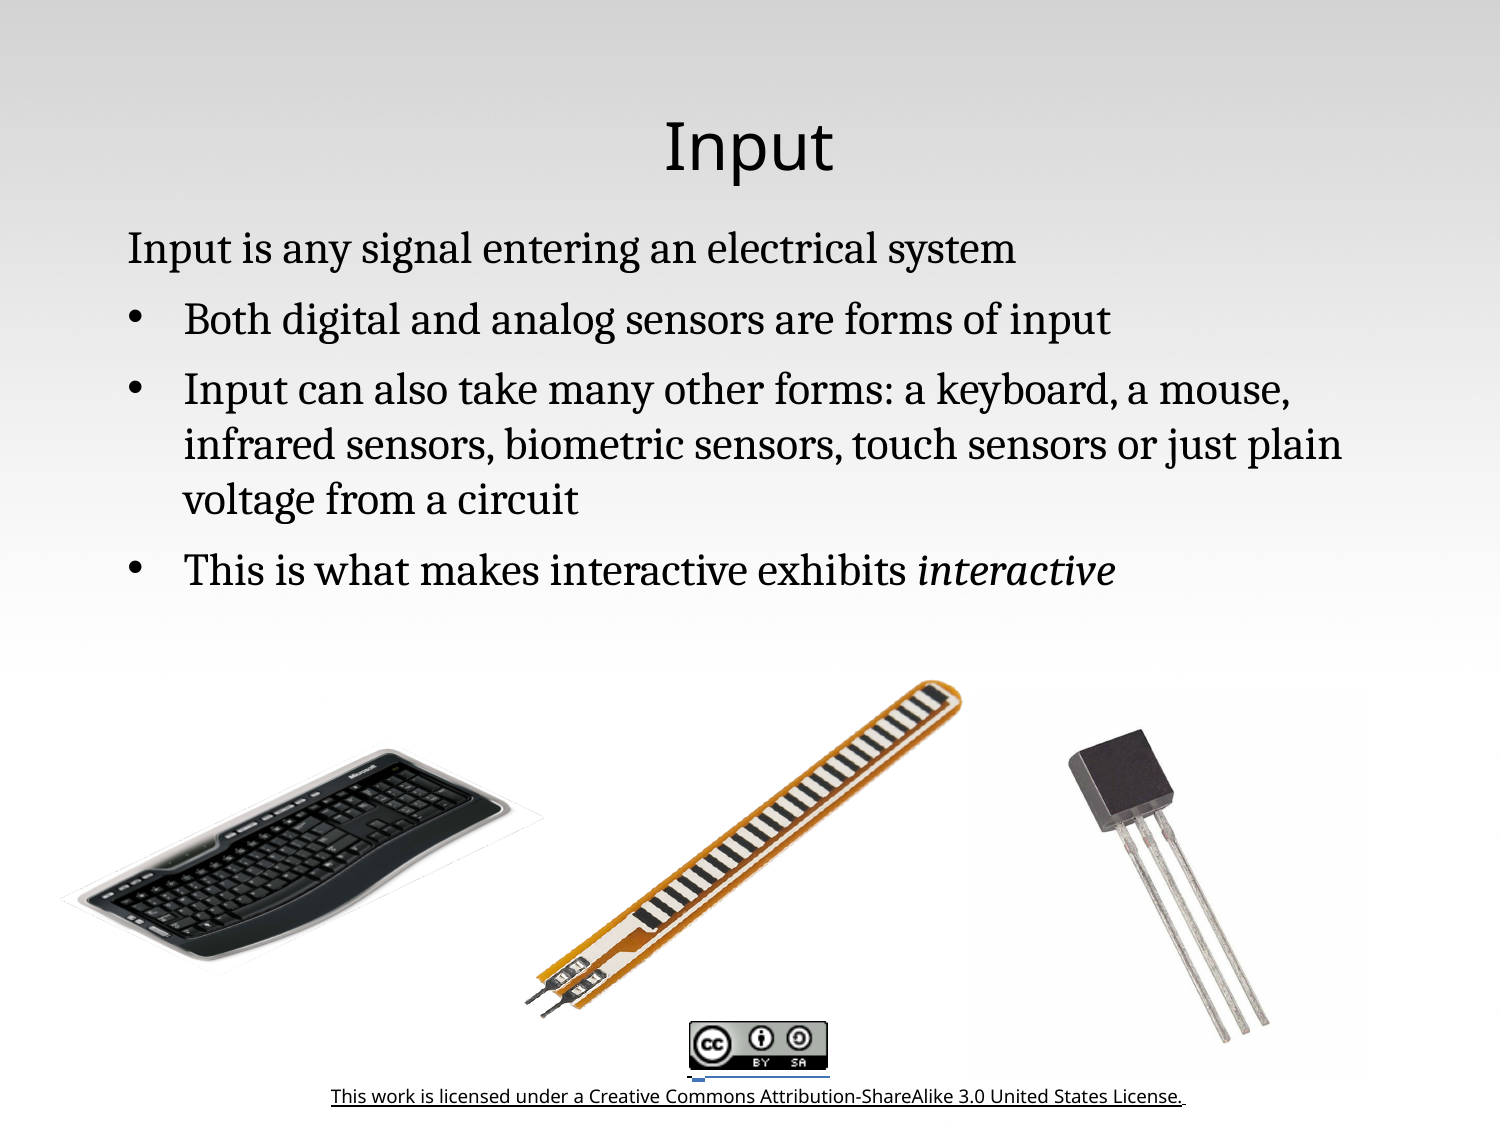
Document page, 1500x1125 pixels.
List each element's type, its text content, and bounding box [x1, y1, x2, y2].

picture [0, 0, 1500, 1125]
title Input [112, 50, 1388, 210]
list Input is any signal entering an electrical system Both digital and analog sensors are forms of input Input can also take many other forms: a keyboard, a mouse, infrared sensors, biometric sensors, touch sensors or just plain voltage from a circuit This is what makes interactive exhibits interactive [112, 210, 1388, 706]
